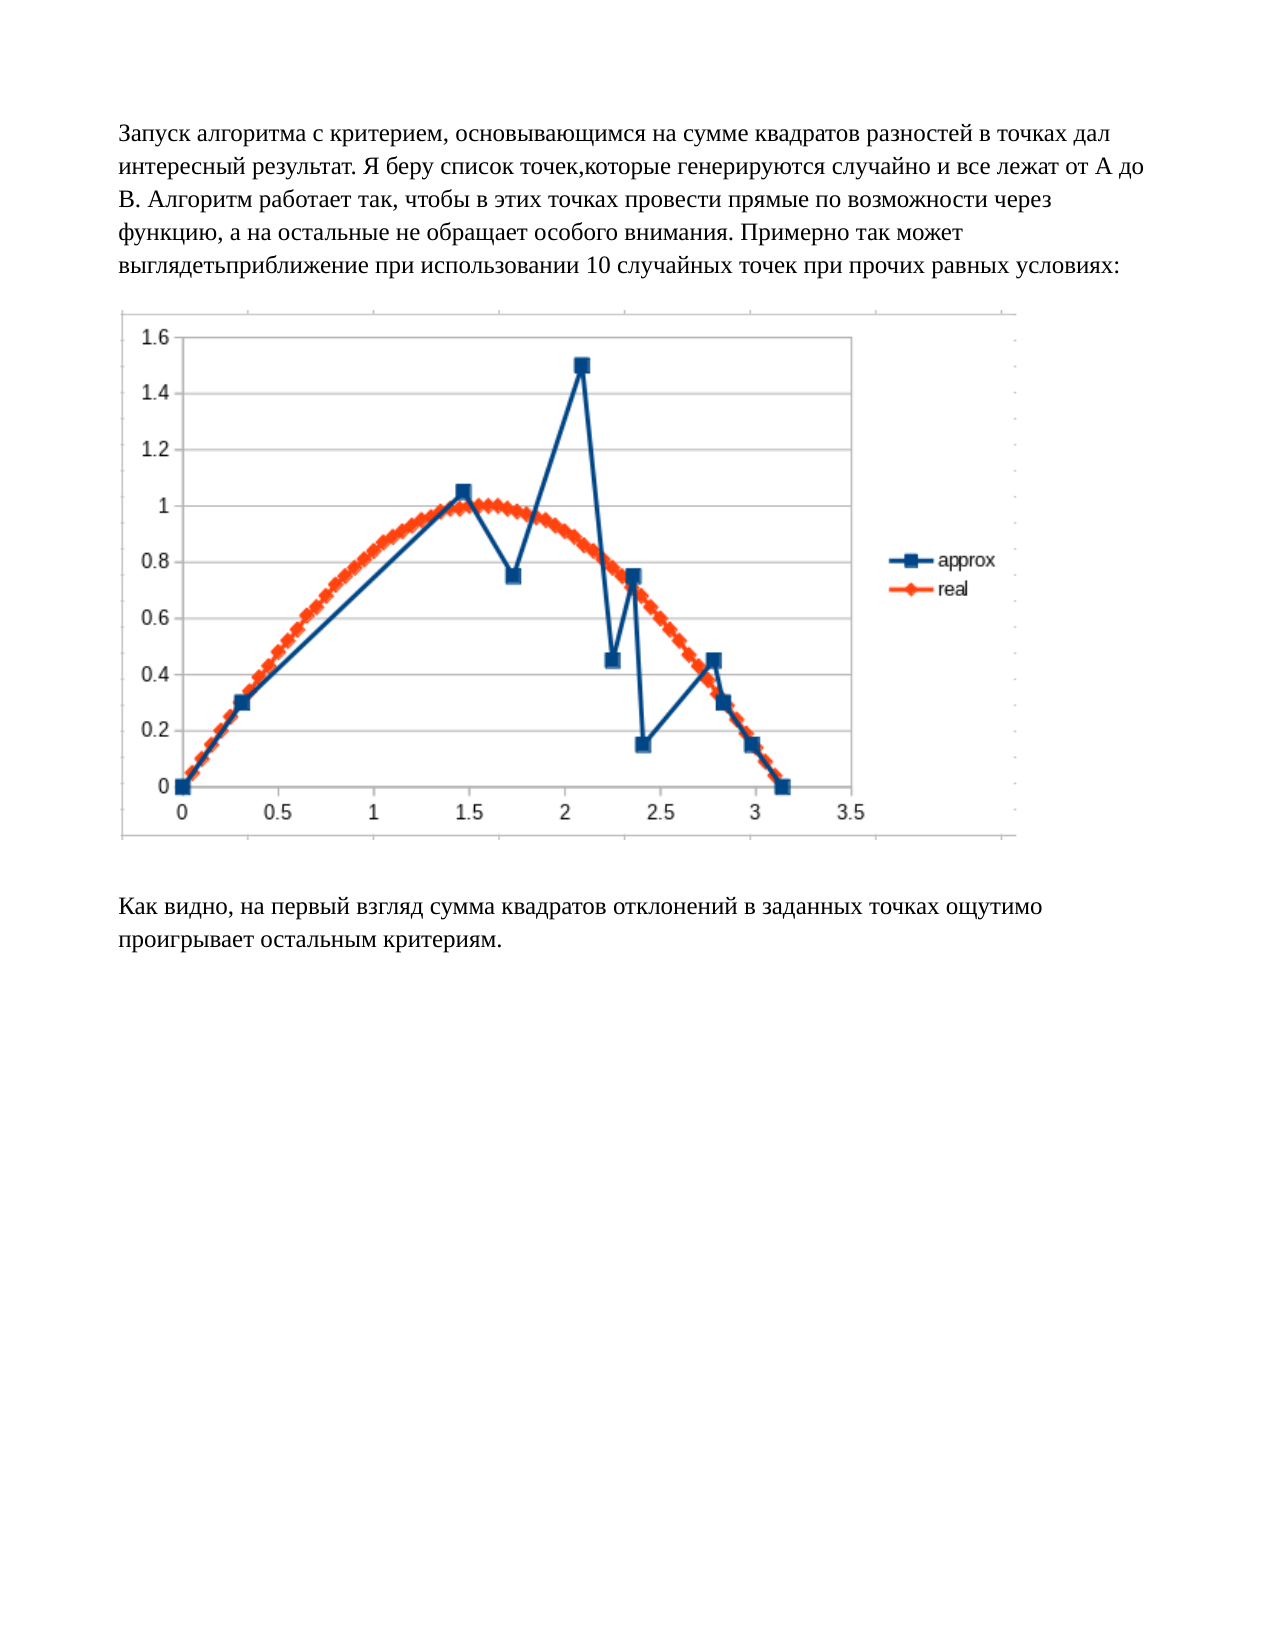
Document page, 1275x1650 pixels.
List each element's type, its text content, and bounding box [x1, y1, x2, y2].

picture [409, 310, 967, 840]
text Как видно, на первый взгляд сумма квадратов отклонений в заданных точках ощутимо проигрывает остальным критериям. [118, 891, 1157, 953]
text Запуск алгоритма с критерием, основывающимся на сумме квадратов разностей в точках дал интересный результат. Я беру список точек,которые генерируются случайно и все лежат от А до В. Алгоритм работает так, чтобы в этих точках провести прямые по возможности через функцию, а на остальные не обращает особого внимания. Примерно так может выглядетьприближение при использовании 10 случайных точек при прочих равных условиях: [118, 118, 1157, 279]
